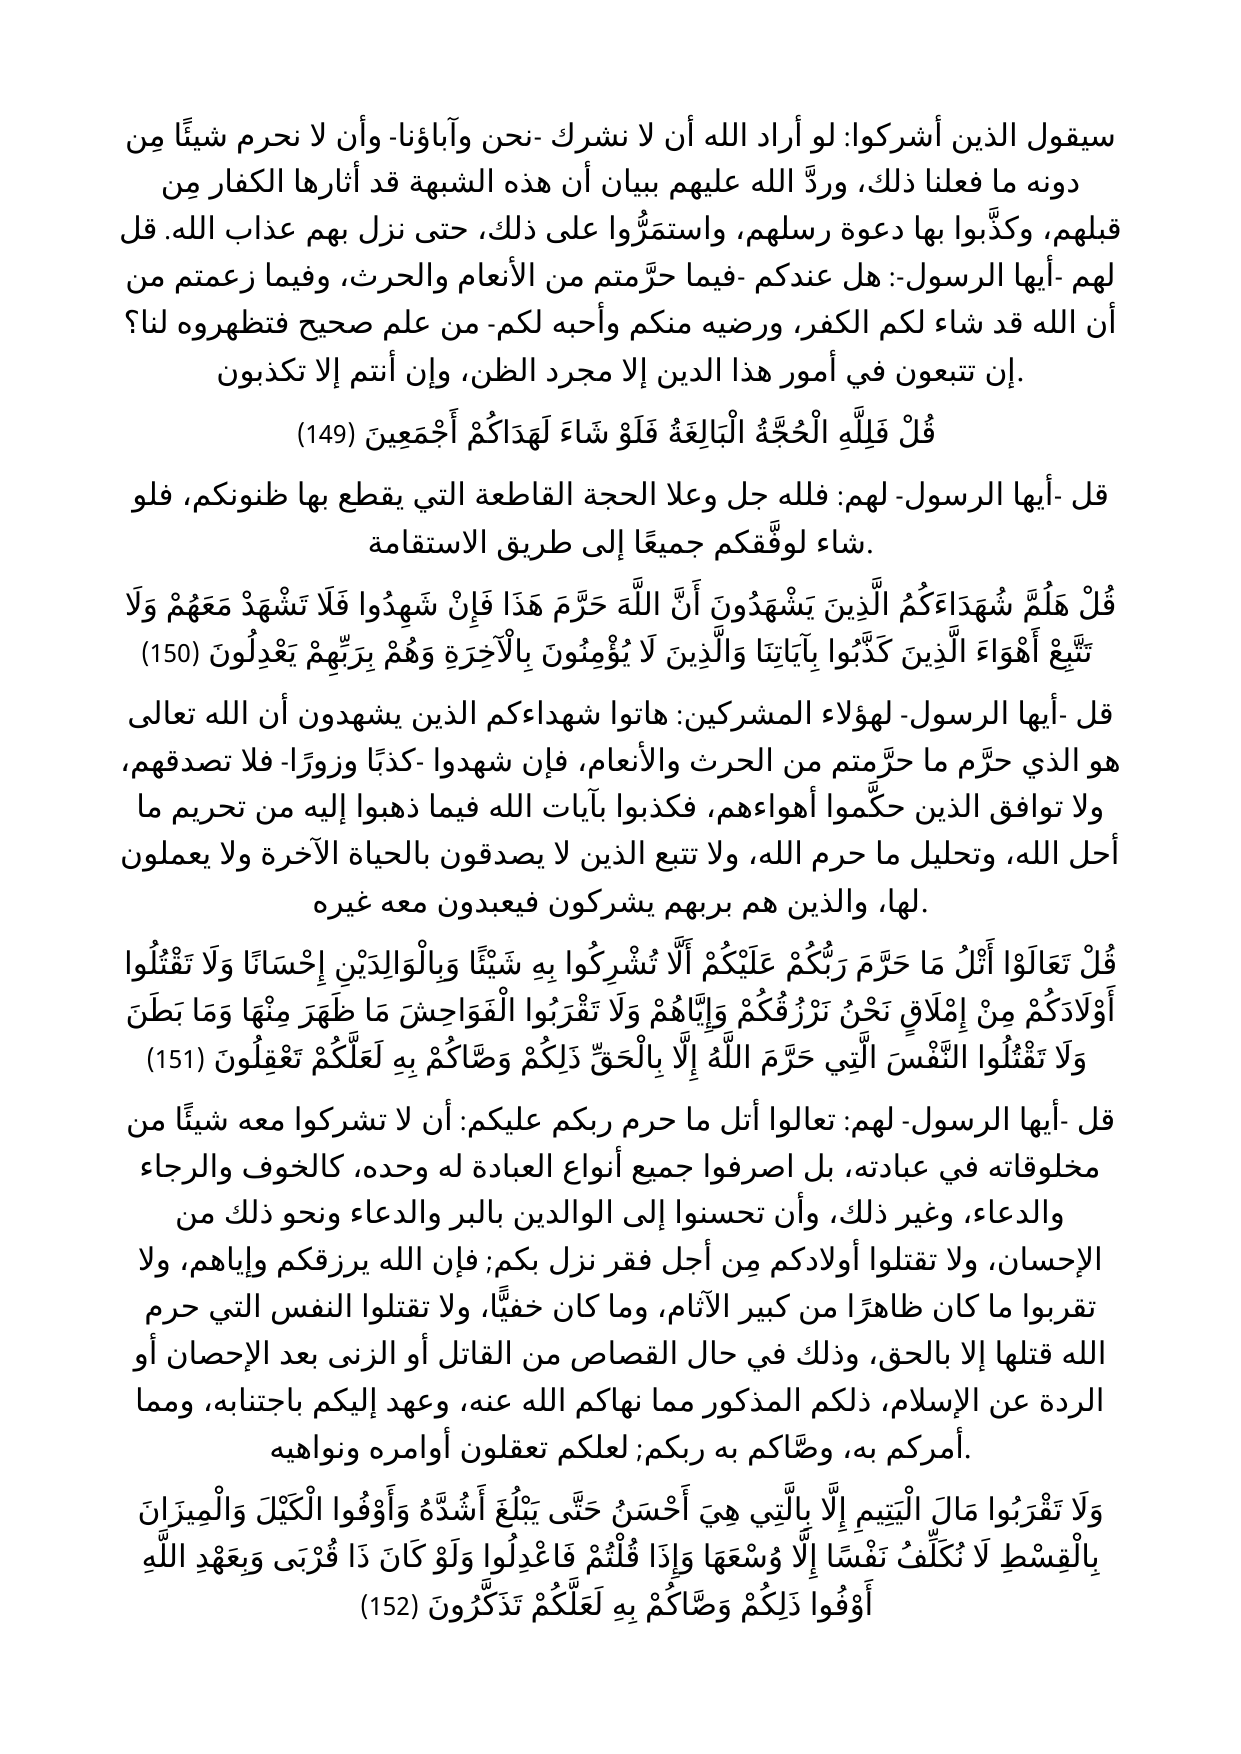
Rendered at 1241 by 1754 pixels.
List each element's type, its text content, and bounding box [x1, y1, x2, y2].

text وَلَا تَقْرَبُوا مَالَ الْيَتِيمِ إِلَّا بِالَّتِي هِيَ أَحْسَنُ حَتَّى يَبْلُغَ أَشُدَّهُ وَأَوْفُوا الْكَيْلَ وَالْمِيزَانَ بِالْقِسْطِ لَا نُكَلِّفُ نَفْسًا إِلَّا وُسْعَهَا وَإِذَا قُلْتُمْ فَاعْدِلُوا وَلَوْ كَانَ ذَا قُرْبَى وَبِعَهْدِ اللَّهِ أَوْفُوا ذَلِكُمْ وَصَّاكُمْ بِهِ لَعَلَّكُمْ تَذَكَّرُونَ (152) [118, 1492, 1122, 1628]
text قل -أيها الرسول- لهم: فلله جل وعلا الحجة القاطعة التي يقطع بها ظنونكم، فلو شاء لوفَّقكم جميعًا إلى طريق الاستقامة. [118, 477, 1122, 566]
text قُلْ فَلِلَّهِ الْحُجَّةُ الْبَالِغَةُ فَلَوْ شَاءَ لَهَدَاكُمْ أَجْمَعِينَ (149) [118, 415, 1122, 457]
text سيقول الذين أشركوا: لو أراد الله أن لا نشرك -نحن وآباؤنا- وأن لا نحرم شيئًا مِن دونه ما فعلنا ذلك، وردَّ الله عليهم ببيان أن هذه الشبهة قد أثارها الكفار مِن قبلهم، وكذَّبوا بها دعوة رسلهم، واستمَرُّوا على ذلك، حتى نزل بهم عذاب الله. قل لهم -أيها الرسول-: هل عندكم -فيما حرَّمتم من الأنعام والحرث، وفيما زعمتم من أن الله قد شاء لكم الكفر، ورضيه منكم وأحبه لكم- من علم صحيح فتظهروه لنا؟ إن تتبعون في أمور هذا الدين إلا مجرد الظن، وإن أنتم إلا تكذبون. [118, 118, 1122, 394]
text قل -أيها الرسول- لهؤلاء المشركين: هاتوا شهداءكم الذين يشهدون أن الله تعالى هو الذي حرَّم ما حرَّمتم من الحرث والأنعام، فإن شهدوا -كذبًا وزورًا- فلا تصدقهم، ولا توافق الذين حكَّموا أهواءهم، فكذبوا بآيات الله فيما ذهبوا إليه من تحريم ما أحل الله، وتحليل ما حرم الله، ولا تتبع الذين لا يصدقون بالحياة الآخرة ولا يعملون لها، والذين هم بربهم يشركون فيعبدون معه غيره. [118, 696, 1122, 925]
text قُلْ هَلُمَّ شُهَدَاءَكُمُ الَّذِينَ يَشْهَدُونَ أَنَّ اللَّهَ حَرَّمَ هَذَا فَإِنْ شَهِدُوا فَلَا تَشْهَدْ مَعَهُمْ وَلَا تَتَّبِعْ أَهْوَاءَ الَّذِينَ كَذَّبُوا بِآيَاتِنَا وَالَّذِينَ لَا يُؤْمِنُونَ بِالْآخِرَةِ وَهُمْ بِرَبِّهِمْ يَعْدِلُونَ (150) [118, 587, 1122, 676]
text قُلْ تَعَالَوْا أَتْلُ مَا حَرَّمَ رَبُّكُمْ عَلَيْكُمْ أَلَّا تُشْرِكُوا بِهِ شَيْئًا وَبِالْوَالِدَيْنِ إِحْسَانًا وَلَا تَقْتُلُوا أَوْلَادَكُمْ مِنْ إِمْلَاقٍ نَحْنُ نَرْزُقُكُمْ وَإِيَّاهُمْ وَلَا تَقْرَبُوا الْفَوَاحِشَ مَا ظَهَرَ مِنْهَا وَمَا بَطَنَ وَلَا تَقْتُلُوا النَّفْسَ الَّتِي حَرَّمَ اللَّهُ إِلَّا بِالْحَقِّ ذَلِكُمْ وَصَّاكُمْ بِهِ لَعَلَّكُمْ تَعْقِلُونَ (151) [118, 946, 1122, 1082]
text قل -أيها الرسول- لهم: تعالوا أتل ما حرم ربكم عليكم: أن لا تشركوا معه شيئًا من مخلوقاته في عبادته، بل اصرفوا جميع أنواع العبادة له وحده، كالخوف والرجاء والدعاء، وغير ذلك، وأن تحسنوا إلى الوالدين بالبر والدعاء ونحو ذلك من الإحسان، ولا تقتلوا أولادكم مِن أجل فقر نزل بكم; فإن الله يرزقكم وإياهم، ولا تقربوا ما كان ظاهرًا من كبير الآثام، وما كان خفيًّا، ولا تقتلوا النفس التي حرم الله قتلها إلا بالحق، وذلك في حال القصاص من القاتل أو الزنى بعد الإحصان أو الردة عن الإسلام، ذلكم المذكور مما نهاكم الله عنه، وعهد إليكم باجتنابه، ومما أمركم به، وصَّاكم به ربكم; لعلكم تعقلون أوامره ونواهيه. [118, 1102, 1122, 1472]
